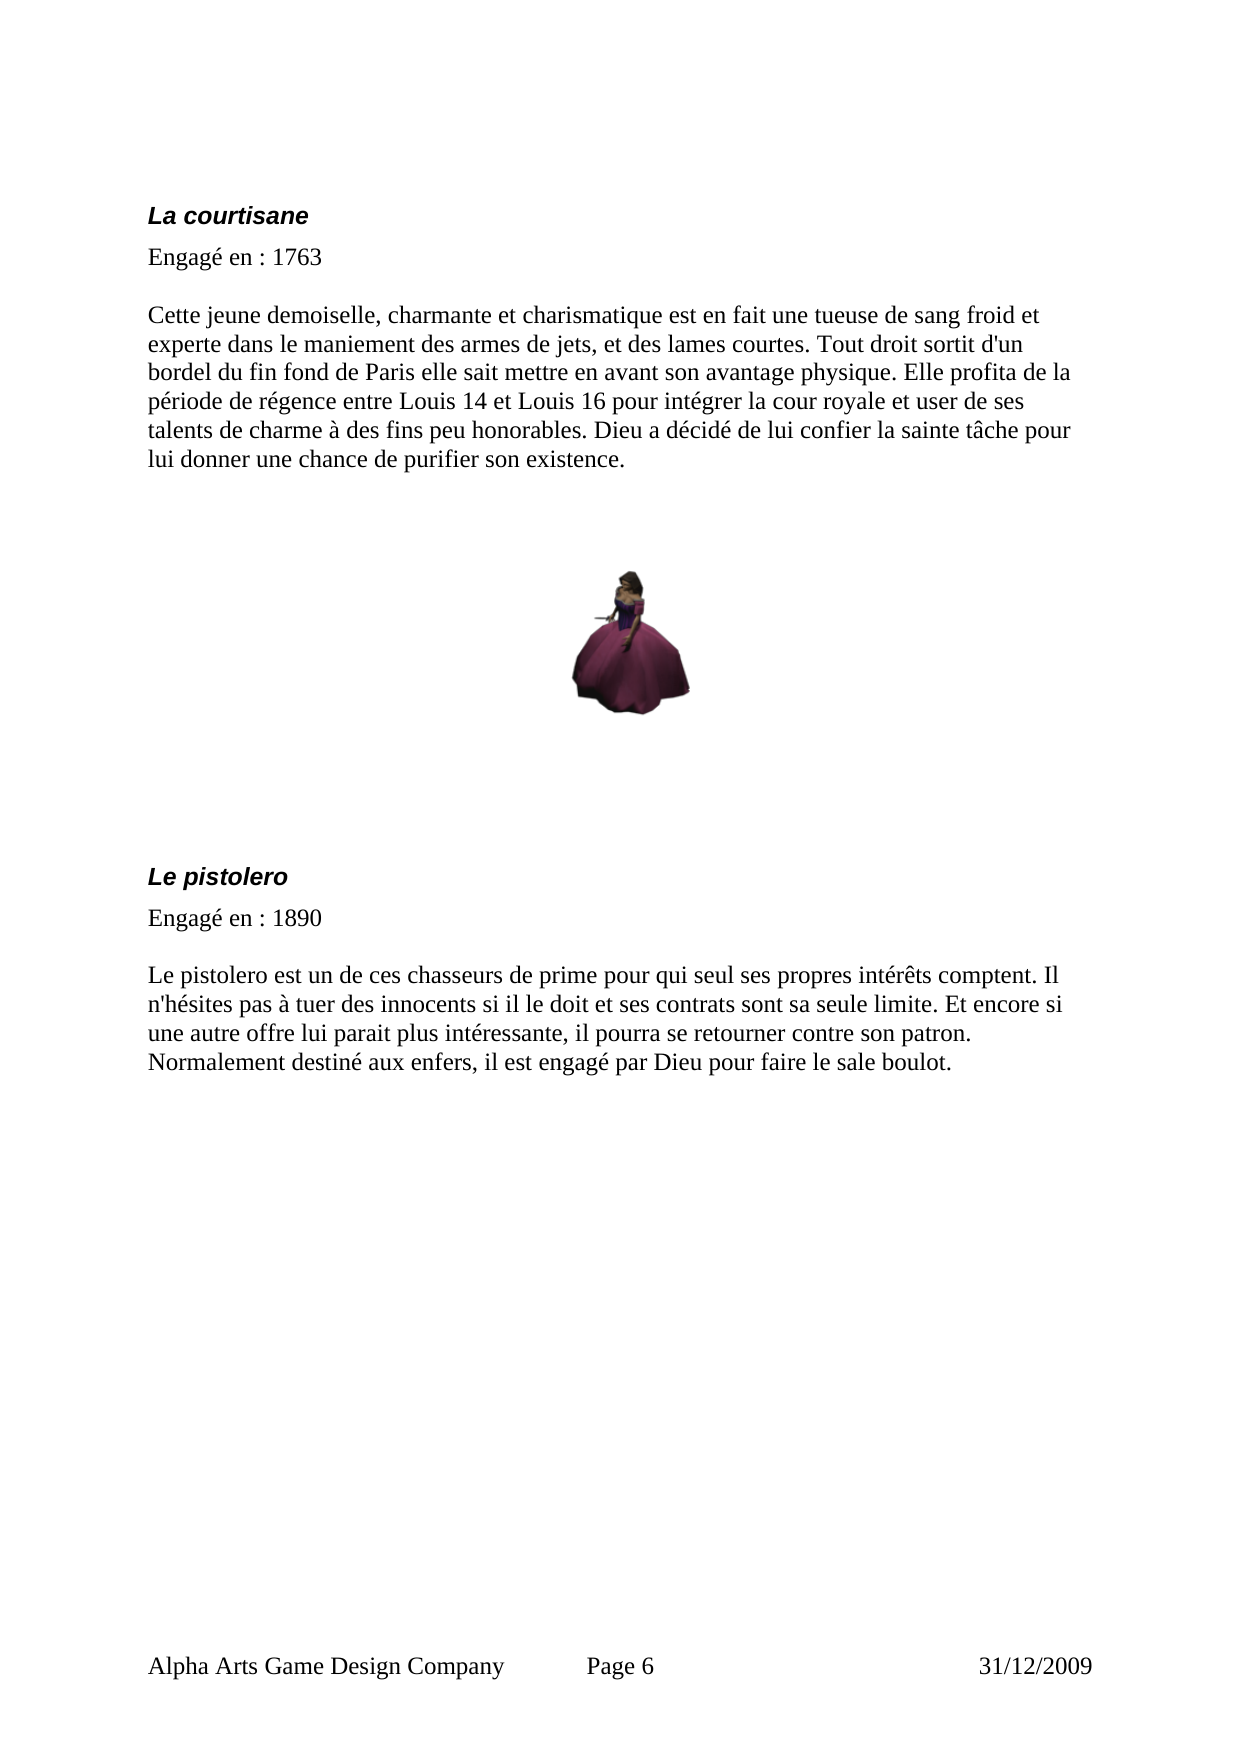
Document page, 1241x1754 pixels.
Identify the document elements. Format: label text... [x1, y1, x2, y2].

subtitle Le pistolero [148, 862, 1092, 890]
subtitle La courtisane [148, 201, 1092, 230]
picture [489, 482, 770, 751]
text Engagé en : 1763 [148, 242, 1092, 271]
text Cette jeune demoiselle, charmante et charismatique est en fait une tueuse de sang froid et experte dans le maniement des armes de jets, et des lames courtes. Tout droit sortit d'un bordel du fin fond de Paris elle sait mettre en avant son avantage physique. Elle profita de la période de régence entre Louis 14 et Louis 16 pour intégrer la cour royale et user de ses talents de charme à des fins peu honorables. Dieu a décidé de lui confier la sainte tâche pour lui donner une chance de purifier son existence. [148, 300, 1092, 779]
text Engagé en : 1890 Le pistolero est un de ces chasseurs de prime pour qui seul ses propres intérêts comptent. Il n'hésites pas à tuer des innocents si il le doit et ses contrats sont sa seule limite. Et encore si une autre offre lui parait plus intéressante, il pourra se retourner contre son patron. Normalement destiné aux enfers, il est engagé par Dieu pour faire le sale boulot. [148, 903, 1092, 1075]
